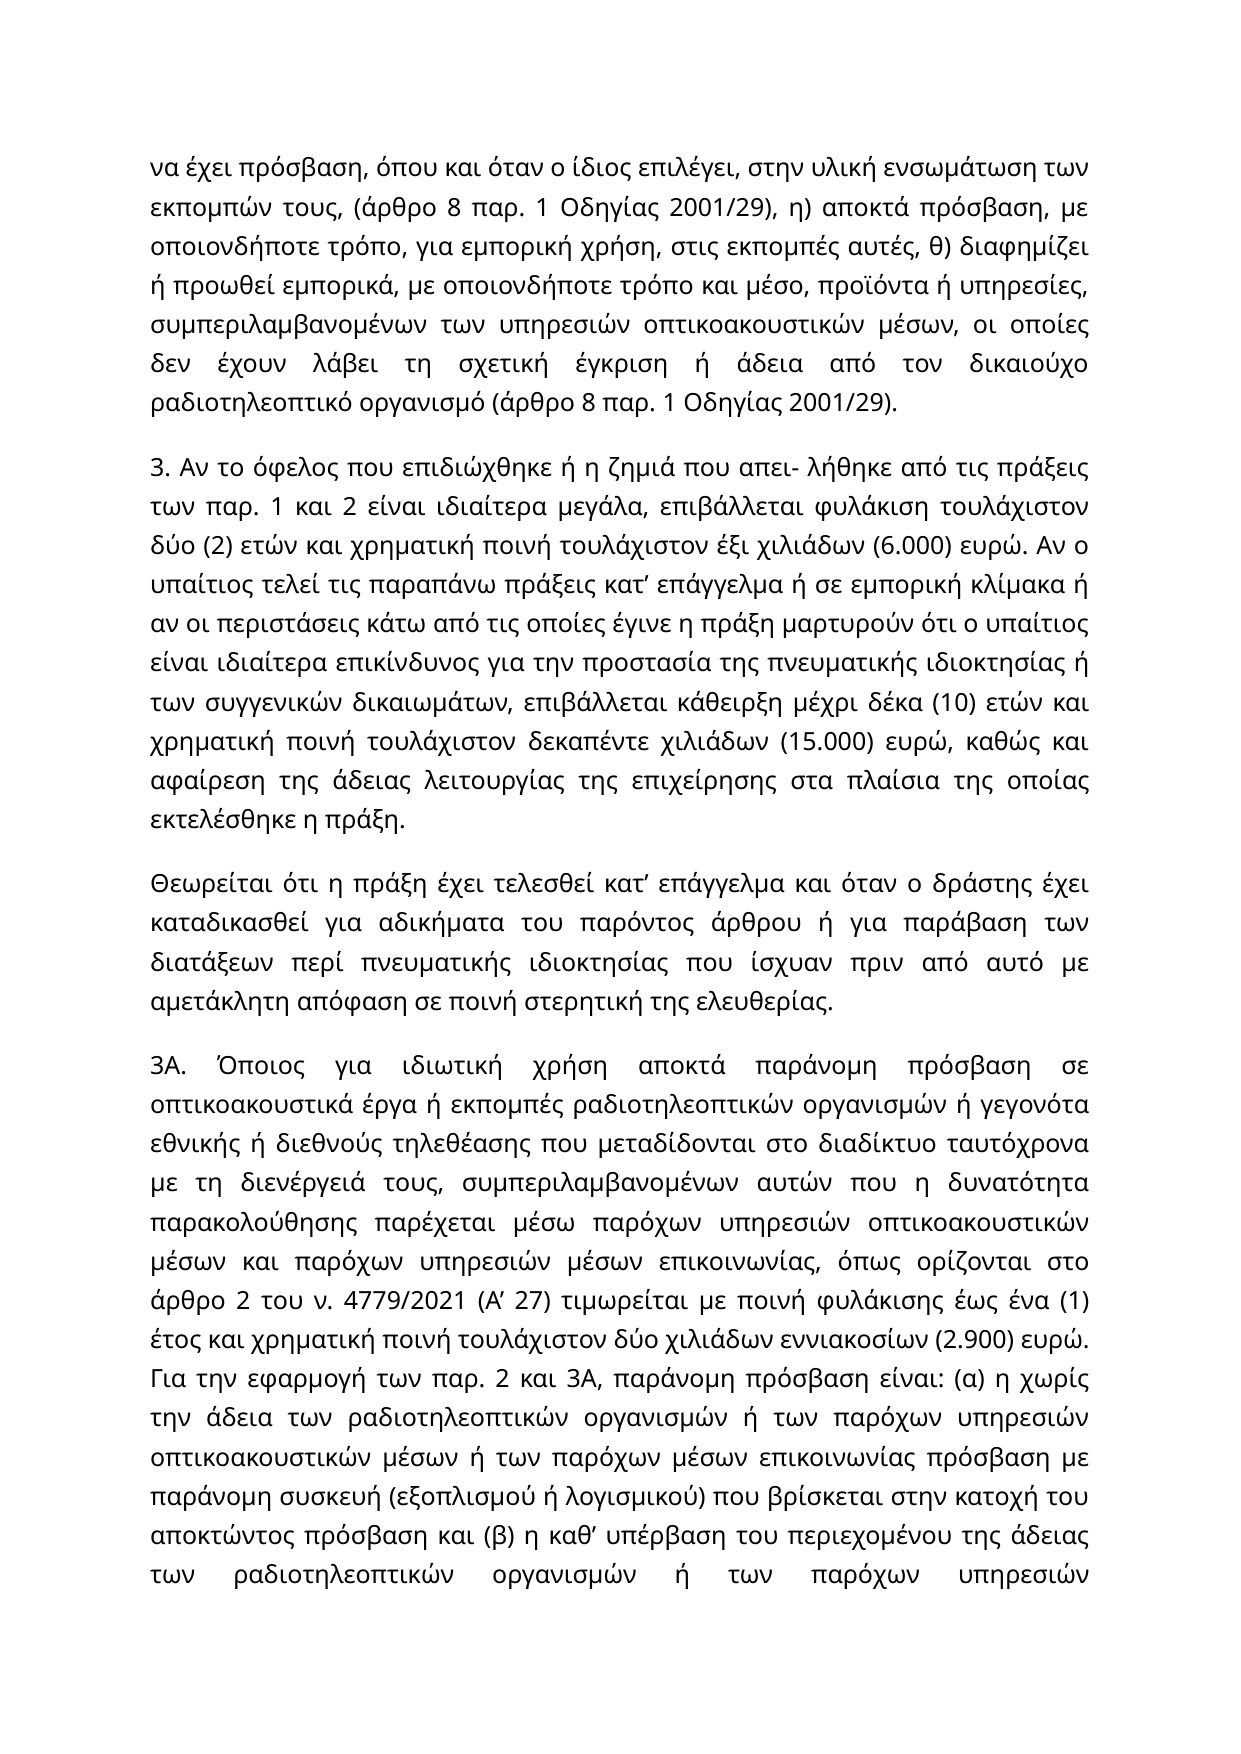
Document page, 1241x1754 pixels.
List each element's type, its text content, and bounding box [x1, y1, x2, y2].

text να έχει πρόσβαση, όπου και όταν ο ίδιος επιλέγει, στην υλική ενσωμάτωση των εκπομπών τους, (άρθρο 8 παρ. 1 Οδηγίας 2001/29), η) αποκτά πρόσβαση, με οποιονδήποτε τρόπο, για εμπορική χρήση, στις εκπομπές αυτές, θ) διαφημίζει ή προωθεί εμπορικά, με οποιονδήποτε τρόπο και μέσο, προϊόντα ή υπηρεσίες, συμπεριλαμβανομένων των υπηρεσιών οπτικοακουστικών μέσων, οι οποίες δεν έχουν λάβει τη σχετική έγκριση ή άδεια από τον δικαιούχο ραδιοτηλεοπτικό οργανισμό (άρθρο 8 παρ. 1 Οδηγίας 2001/29). [150, 150, 1090, 419]
text 3. Αν το όφελος που επιδιώχθηκε ή η ζημιά που απει- λήθηκε από τις πράξεις των παρ. 1 και 2 είναι ιδιαίτερα μεγάλα, επιβάλλεται φυλάκιση τουλάχιστον δύο (2) ετών και χρηματική ποινή τουλάχιστον έξι χιλιάδων (6.000) ευρώ. Αν ο υπαίτιος τελεί τις παραπάνω πράξεις κατ’ επάγγελμα ή σε εμπορική κλίμακα ή αν οι περιστάσεις κάτω από τις οποίες έγινε η πράξη μαρτυρούν ότι ο υπαίτιος είναι ιδιαίτερα επικίνδυνος για την προστασία της πνευματικής ιδιοκτησίας ή των συγγενικών δικαιωμάτων, επιβάλλεται κάθειρξη μέχρι δέκα (10) ετών και χρηματική ποινή τουλάχιστον δεκαπέντε χιλιάδων (15.000) ευρώ, καθώς και αφαίρεση της άδειας λειτουργίας της επιχείρησης στα πλαίσια της οποίας εκτελέσθηκε η πράξη. [150, 449, 1090, 836]
text Θεωρείται ότι η πράξη έχει τελεσθεί κατ’ επάγγελμα και όταν ο δράστης έχει καταδικασθεί για αδικήματα του παρόντος άρθρου ή για παράβαση των διατάξεων περί πνευματικής ιδιοκτησίας που ίσχυαν πριν από αυτό με αμετάκλητη απόφαση σε ποινή στερητική της ελευθερίας. [150, 866, 1090, 1017]
text 3Α. Όποιος για ιδιωτική χρήση αποκτά παράνομη πρόσβαση σε οπτικοακουστικά έργα ή εκπομπές ραδιοτηλεοπτικών οργανισμών ή γεγονότα εθνικής ή διεθνούς τηλεθέασης που μεταδίδονται στο διαδίκτυο ταυτόχρονα με τη διενέργειά τους, συμπεριλαμβανομένων αυτών που η δυνατότητα παρακολούθησης παρέχεται μέσω παρόχων υπηρεσιών οπτικοακουστικών μέσων και παρόχων υπηρεσιών μέσων επικοινωνίας, όπως ορίζονται στο άρθρο 2 του ν. 4779/2021 (Α’ 27) τιμωρείται με ποινή φυλάκισης έως ένα (1) έτος και χρηματική ποινή τουλάχιστον δύο χιλιάδων εννιακοσίων (2.900) ευρώ. Για την εφαρμογή των παρ. 2 και 3Α, παράνομη πρόσβαση είναι: (α) η χωρίς την άδεια των ραδιοτηλεοπτικών οργανισμών ή των παρόχων υπηρεσιών οπτικοακουστικών μέσων ή των παρόχων μέσων επικοινωνίας πρόσβαση με παράνομη συσκευή (εξοπλισμού ή λογισμικού) που βρίσκεται στην κατοχή του αποκτώντος πρόσβαση και (β) η καθ’ υπέρβαση του περιεχομένου της άδειας των ραδιοτηλεοπτικών οργανισμών ή των παρόχων υπηρεσιών [150, 1047, 1090, 1591]
